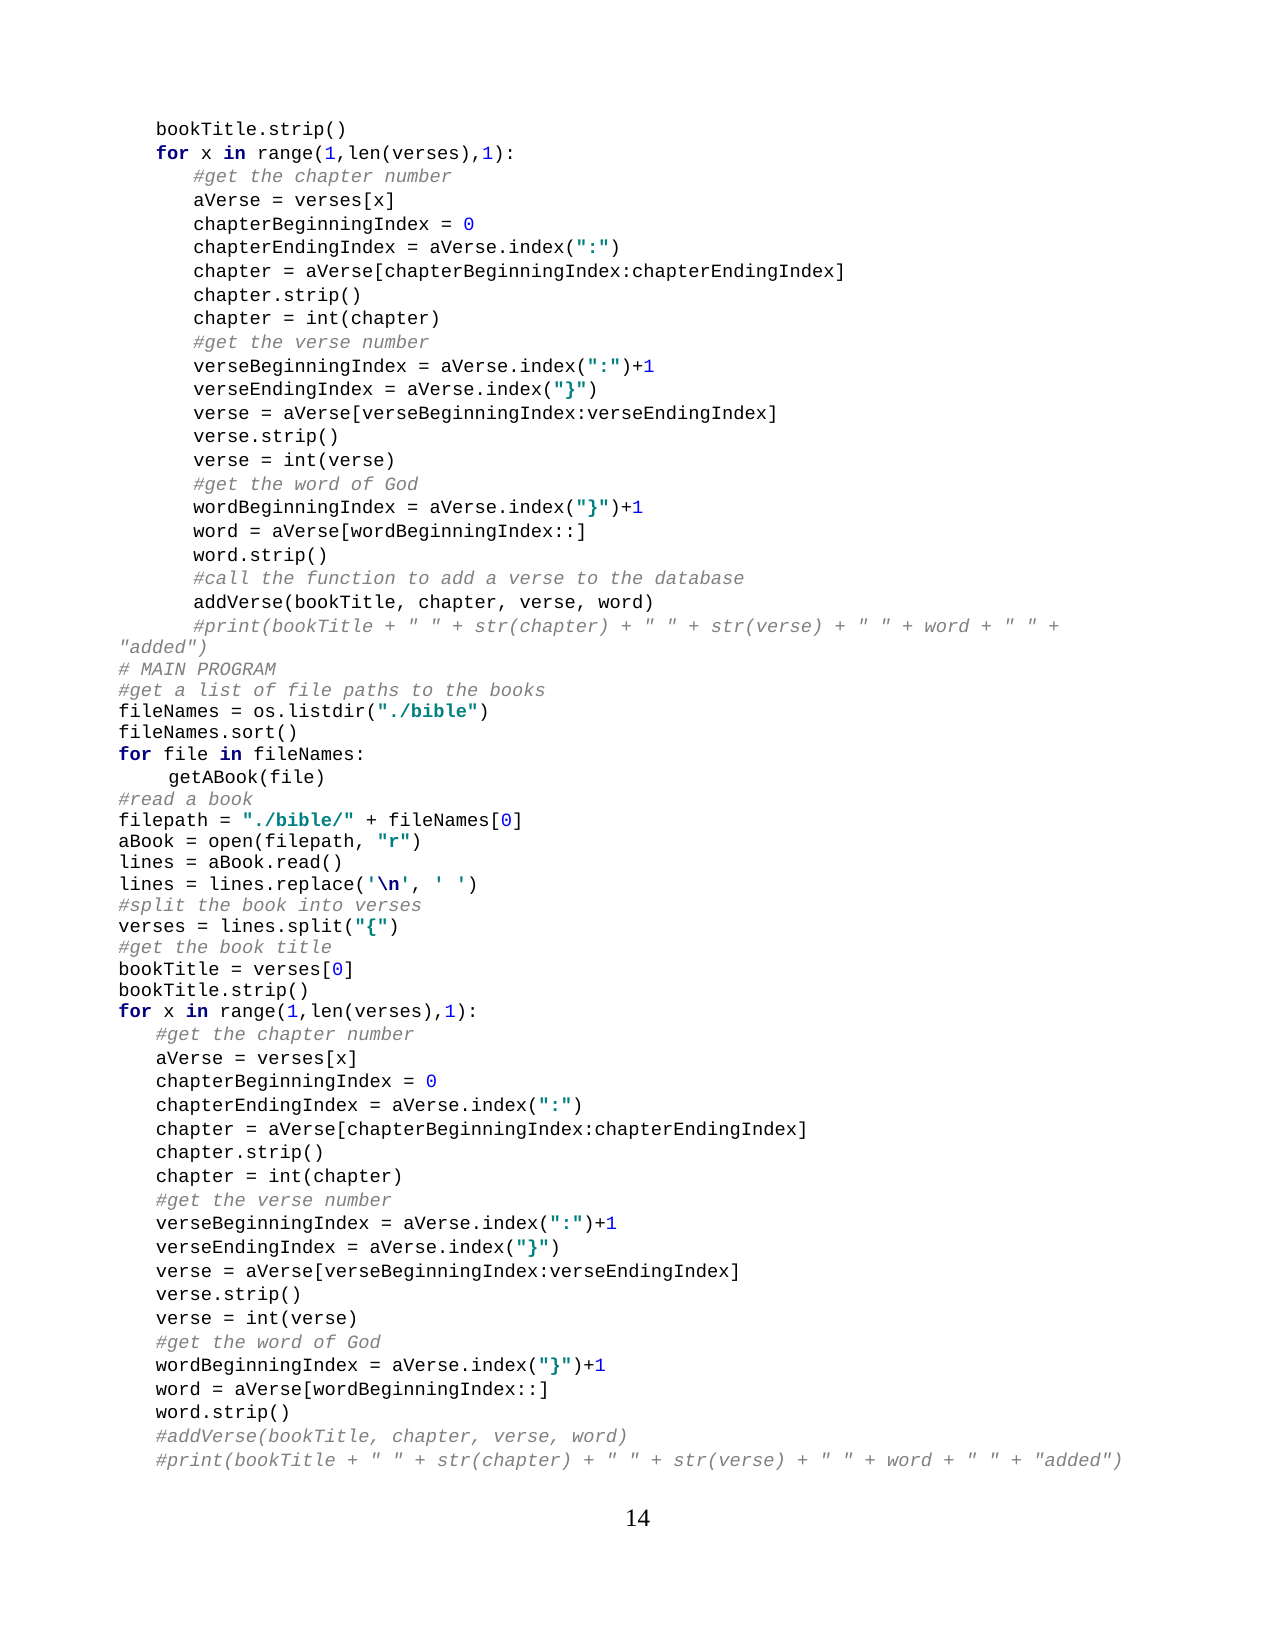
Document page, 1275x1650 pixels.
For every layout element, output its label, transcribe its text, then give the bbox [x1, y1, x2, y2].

text chapter = int(chapter) [118, 1165, 1157, 1189]
text aVerse = verses[x] [118, 1047, 1157, 1071]
text verse.strip() [118, 1283, 1157, 1307]
text word.strip() [118, 544, 1157, 567]
text wordBeginningIndex = aVerse.index("}")+1 [118, 496, 1157, 520]
text #get the word of God [118, 473, 1157, 496]
text bookTitle.strip() [118, 981, 1157, 1002]
text chapter.strip() [118, 284, 1157, 307]
text verseBeginningIndex = aVerse.index(":")+1 [118, 354, 1157, 378]
text verse = int(verse) [118, 449, 1157, 473]
text verseEndingIndex = aVerse.index("}") [118, 1236, 1157, 1260]
text lines = aBook.read() [118, 853, 1157, 874]
text chapter = aVerse[chapterBeginningIndex:chapterEndingIndex] [118, 260, 1157, 284]
text #split the book into verses [118, 896, 1157, 917]
text #get a list of file paths to the books [118, 681, 1157, 702]
text aBook = open(filepath, "r") [118, 832, 1157, 853]
text verseBeginningIndex = aVerse.index(":")+1 [118, 1212, 1157, 1236]
text #get the chapter number [118, 1023, 1157, 1047]
text verse.strip() [118, 426, 1157, 449]
text word.strip() [118, 1402, 1157, 1425]
text verseEndingIndex = aVerse.index("}") [118, 378, 1157, 402]
text #get the book title [118, 938, 1157, 959]
text #get the chapter number [118, 165, 1157, 189]
text verse = int(verse) [118, 1307, 1157, 1331]
text aVerse = verses[x] [118, 189, 1157, 213]
text # MAIN PROGRAM [118, 659, 1157, 681]
text for x in range(1,len(verses),1): [118, 1002, 1157, 1023]
text #addVerse(bookTitle, chapter, verse, word) [118, 1425, 1157, 1449]
text #get the verse number [118, 1189, 1157, 1212]
text word = aVerse[wordBeginningIndex::] [118, 520, 1157, 544]
text wordBeginningIndex = aVerse.index("}")+1 [118, 1354, 1157, 1378]
text bookTitle.strip() [118, 118, 1157, 142]
text #get the word of God [118, 1331, 1157, 1354]
text lines = lines.replace('\n', ' ') [118, 874, 1157, 896]
text verse = aVerse[verseBeginningIndex:verseEndingIndex] [118, 1260, 1157, 1283]
text chapterEndingIndex = aVerse.index(":") [118, 1094, 1157, 1118]
text chapter = int(chapter) [118, 307, 1157, 331]
text #print(bookTitle + " " + str(chapter) + " " + str(verse) + " " + word + " " + "added") [118, 1449, 1157, 1472]
text filepath = "./bible/" + fileNames[0] [118, 811, 1157, 832]
text #read a book [118, 789, 1157, 811]
text chapterBeginningIndex = 0 [118, 1071, 1157, 1094]
text for x in range(1,len(verses),1): [118, 142, 1157, 165]
text getABook(file) [118, 766, 1157, 789]
text fileNames.sort() [118, 723, 1157, 744]
text chapter = aVerse[chapterBeginningIndex:chapterEndingIndex] [118, 1118, 1157, 1141]
text verse = aVerse[verseBeginningIndex:verseEndingIndex] [118, 402, 1157, 426]
text bookTitle = verses[0] [118, 959, 1157, 981]
text chapterBeginningIndex = 0 [118, 213, 1157, 236]
text chapter.strip() [118, 1141, 1157, 1165]
text #print(bookTitle + " " + str(chapter) + " " + str(verse) + " " + word + " " + "added") [118, 615, 1157, 659]
text addVerse(bookTitle, chapter, verse, word) [118, 591, 1157, 615]
text verses = lines.split("{") [118, 917, 1157, 938]
text #call the function to add a verse to the database [118, 567, 1157, 591]
text for file in fileNames: [118, 744, 1157, 766]
text word = aVerse[wordBeginningIndex::] [118, 1378, 1157, 1402]
text #get the verse number [118, 331, 1157, 354]
text chapterEndingIndex = aVerse.index(":") [118, 236, 1157, 260]
text fileNames = os.listdir("./bible") [118, 702, 1157, 723]
